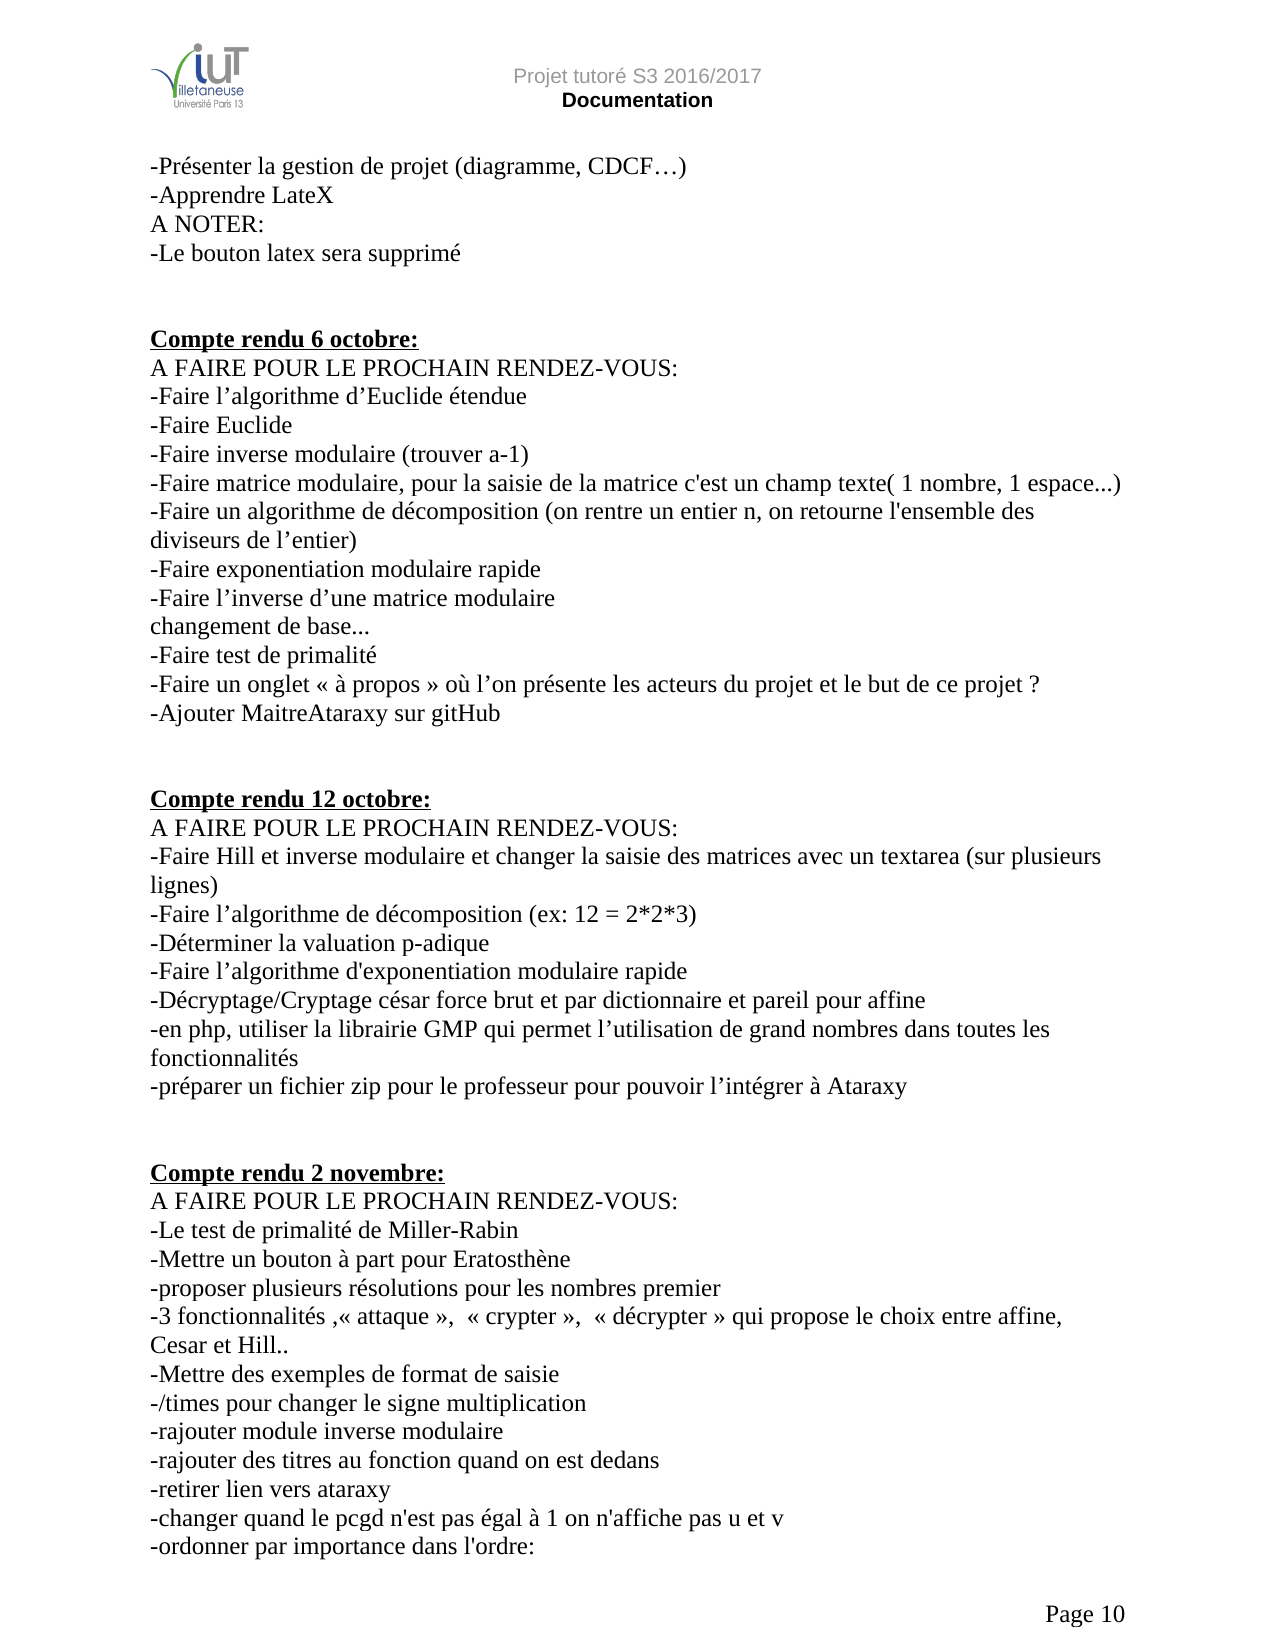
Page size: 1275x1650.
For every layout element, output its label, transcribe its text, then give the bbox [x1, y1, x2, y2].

text -retirer lien vers ataraxy [150, 1474, 1125, 1503]
text -rajouter module inverse modulaire [150, 1416, 1125, 1445]
text Compte rendu 12 octobre: [150, 784, 1125, 813]
text A FAIRE POUR LE PROCHAIN RENDEZ-VOUS: [150, 813, 1125, 841]
text -en php, utiliser la librairie GMP qui permet l’utilisation de grand nombres dans toutes les fonctionnalités [150, 1014, 1125, 1071]
text -/times pour changer le signe multiplication [150, 1388, 1125, 1416]
text Compte rendu 2 novembre: [150, 1158, 1125, 1186]
text -proposer plusieurs résolutions pour les nombres premier [150, 1273, 1125, 1301]
text -Déterminer la valuation p-adique [150, 928, 1125, 956]
text -Décryptage/Cryptage césar force brut et par dictionnaire et pareil pour affine [150, 985, 1125, 1014]
text -Mettre des exemples de format de saisie [150, 1359, 1125, 1388]
text -Mettre un bouton à part pour Eratosthène [150, 1244, 1125, 1273]
text A NOTER: [150, 209, 1125, 238]
text -Le bouton latex sera supprimé [150, 238, 1125, 266]
text -Faire l’inverse d’une matrice modulaire [150, 583, 1125, 611]
text -Faire l’algorithme d’Euclide étendue [150, 381, 1125, 410]
text -Faire Hill et inverse modulaire et changer la saisie des matrices avec un textarea (sur plusieurs lignes) [150, 841, 1125, 899]
text -Faire Euclide [150, 410, 1125, 439]
text -Faire test de primalité [150, 640, 1125, 669]
text -Faire l’algorithme d'exponentiation modulaire rapide [150, 956, 1125, 985]
text changement de base... [150, 611, 1125, 640]
text -Le test de primalité de Miller-Rabin [150, 1215, 1125, 1244]
text -Faire un algorithme de décomposition (on rentre un entier n, on retourne l'ensemble des diviseurs de l’entier) [150, 496, 1125, 554]
text -ordonner par importance dans l'ordre: [150, 1531, 1125, 1560]
text A FAIRE POUR LE PROCHAIN RENDEZ-VOUS: [150, 353, 1125, 381]
text -Faire inverse modulaire (trouver a-1) [150, 439, 1125, 468]
picture [150, 35, 249, 122]
text A FAIRE POUR LE PROCHAIN RENDEZ-VOUS: [150, 1186, 1125, 1215]
text -Ajouter MaitreAtaraxy sur gitHub [150, 698, 1125, 726]
text -Présenter la gestion de projet (diagramme, CDCF…) [150, 151, 1125, 180]
text -Faire exponentiation modulaire rapide [150, 554, 1125, 583]
text -changer quand le pcgd n'est pas égal à 1 on n'affiche pas u et v [150, 1503, 1125, 1531]
text -Faire un onglet « à propos » où l’on présente les acteurs du projet et le but de ce projet ? [150, 669, 1125, 698]
text -3 fonctionnalités ,« attaque », « crypter », « décrypter » qui propose le choix entre affine, Cesar et Hill.. [150, 1301, 1125, 1359]
text -Apprendre LateX [150, 180, 1125, 209]
text -Faire matrice modulaire, pour la saisie de la matrice c'est un champ texte( 1 nombre, 1 espace...) [150, 468, 1125, 496]
text Compte rendu 6 octobre: [150, 324, 1125, 353]
text -Faire l’algorithme de décomposition (ex: 12 = 2*2*3) [150, 899, 1125, 928]
text -rajouter des titres au fonction quand on est dedans [150, 1445, 1125, 1474]
text -préparer un fichier zip pour le professeur pour pouvoir l’intégrer à Ataraxy [150, 1071, 1125, 1100]
